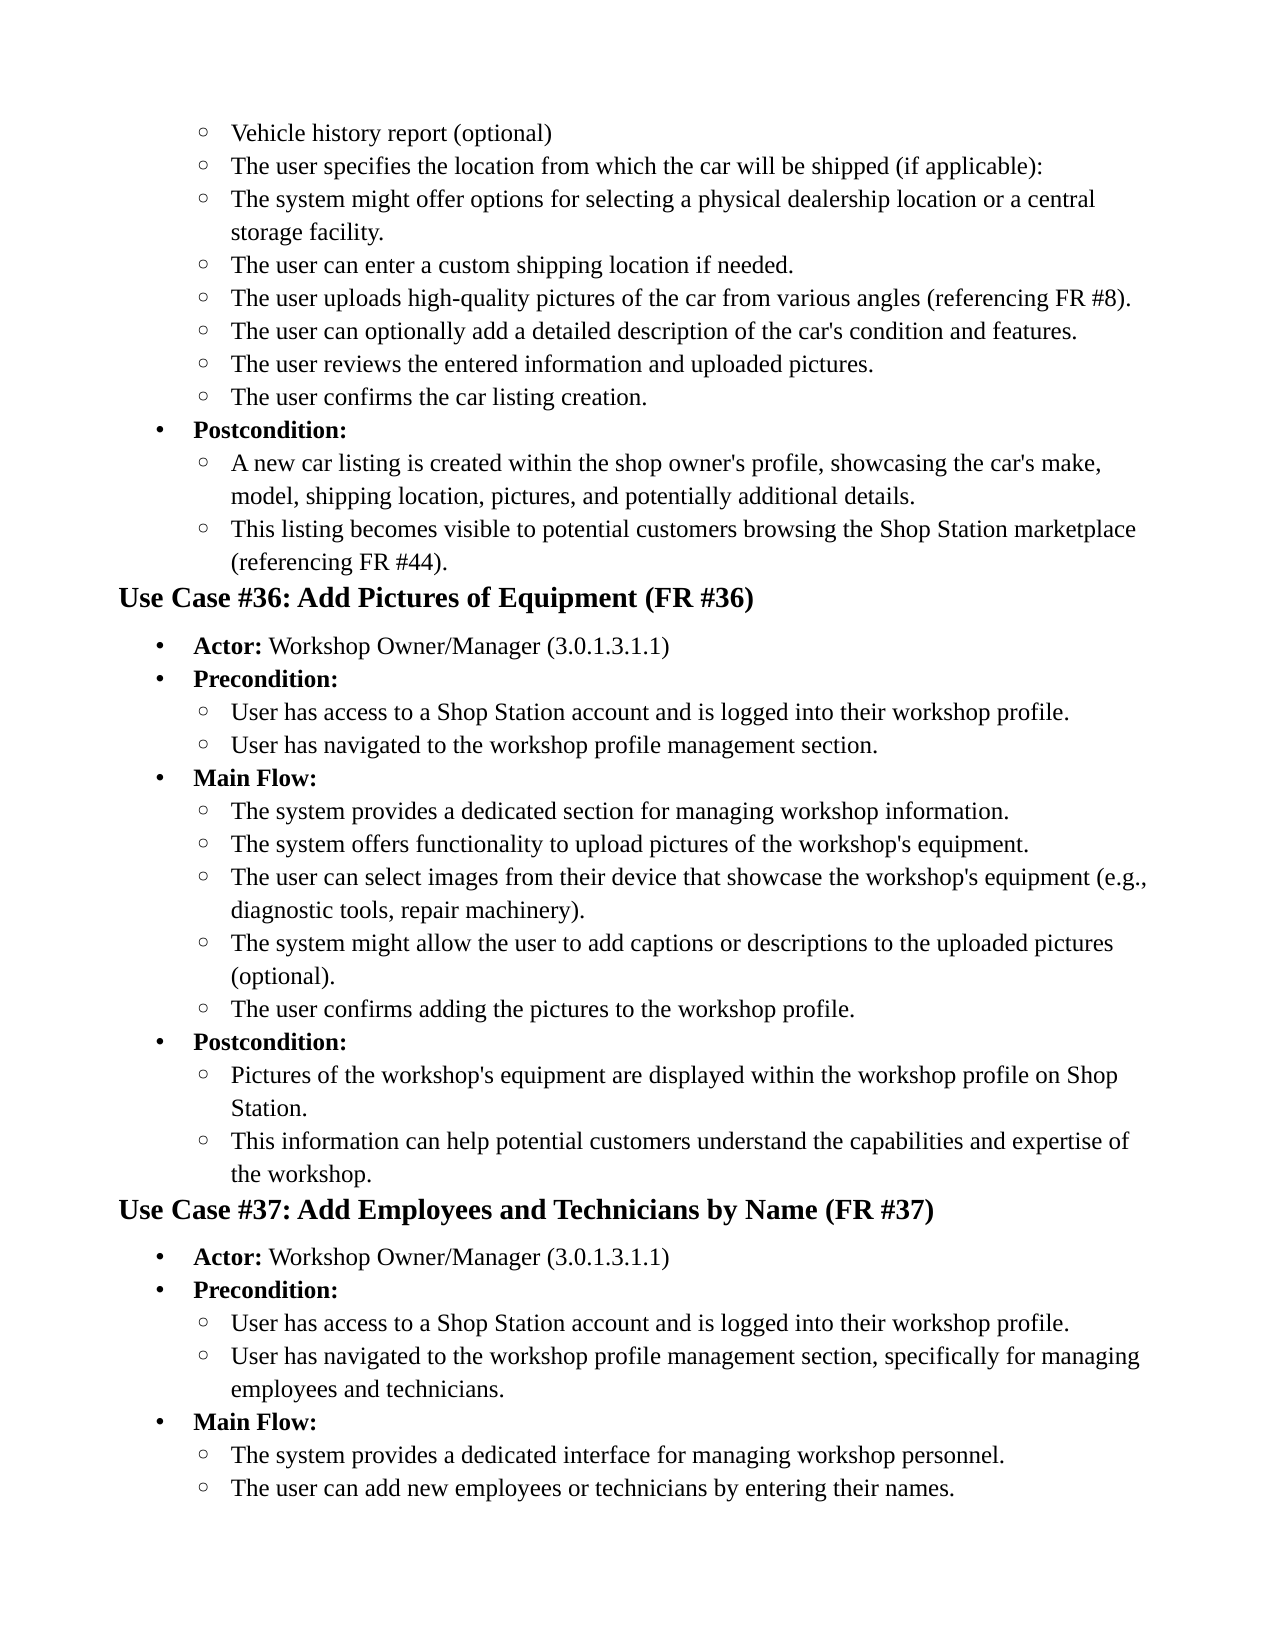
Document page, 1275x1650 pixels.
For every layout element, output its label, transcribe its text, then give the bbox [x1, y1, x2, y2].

list The system offers functionality to upload pictures of the workshop's equipment. [193, 829, 1157, 858]
list This listing becomes visible to potential customers browsing the Shop Station marketplace (referencing FR #44). [193, 514, 1157, 576]
list The system might offer options for selecting a physical dealership location or a central storage facility. [193, 184, 1157, 246]
list The user specifies the location from which the car will be shipped (if applicable): [193, 151, 1157, 180]
list User has access to a Shop Station account and is logged into their workshop profile. [193, 1308, 1157, 1337]
list The user uploads high-quality pictures of the car from various angles (referencing FR #8). [193, 283, 1157, 312]
list Actor: Workshop Owner/Manager (3.0.1.3.1.1) [156, 1242, 1157, 1271]
list Postcondition: [156, 415, 1157, 444]
list The user reviews the entered information and uploaded pictures. [193, 349, 1157, 378]
list Precondition: [156, 664, 1157, 692]
list This information can help potential customers understand the capabilities and expertise of the workshop. [193, 1126, 1157, 1188]
list Vehicle history report (optional) [193, 118, 1157, 147]
list Main Flow: [156, 1407, 1157, 1436]
list The user can add new employees or technicians by entering their names. [193, 1473, 1157, 1502]
list Precondition: [156, 1275, 1157, 1304]
list The user confirms adding the pictures to the workshop profile. [193, 994, 1157, 1023]
list Postcondition: [156, 1027, 1157, 1056]
list The user can optionally add a detailed description of the car's condition and features. [193, 316, 1157, 345]
subtitle Use Case #36: Add Pictures of Equipment (FR #36) [118, 580, 1157, 614]
list User has navigated to the workshop profile management section, specifically for managing employees and technicians. [193, 1341, 1157, 1403]
list The system might allow the user to add captions or descriptions to the uploaded pictures (optional). [193, 928, 1157, 990]
list The system provides a dedicated interface for managing workshop personnel. [193, 1441, 1157, 1469]
subtitle Use Case #37: Add Employees and Technicians by Name (FR #37) [118, 1192, 1157, 1226]
list The user can select images from their device that showcase the workshop's equipment (e.g., diagnostic tools, repair machinery). [193, 862, 1157, 924]
list The system provides a dedicated section for managing workshop information. [193, 796, 1157, 824]
list A new car listing is created within the shop owner's profile, showcasing the car's make, model, shipping location, pictures, and potentially additional details. [193, 448, 1157, 510]
list Pictures of the workshop's equipment are displayed within the workshop profile on Shop Station. [193, 1060, 1157, 1122]
list Main Flow: [156, 763, 1157, 792]
list The user can enter a custom shipping location if needed. [193, 250, 1157, 279]
list Actor: Workshop Owner/Manager (3.0.1.3.1.1) [156, 631, 1157, 659]
list User has access to a Shop Station account and is logged into their workshop profile. [193, 697, 1157, 726]
list The user confirms the car listing creation. [193, 382, 1157, 411]
list User has navigated to the workshop profile management section. [193, 730, 1157, 758]
